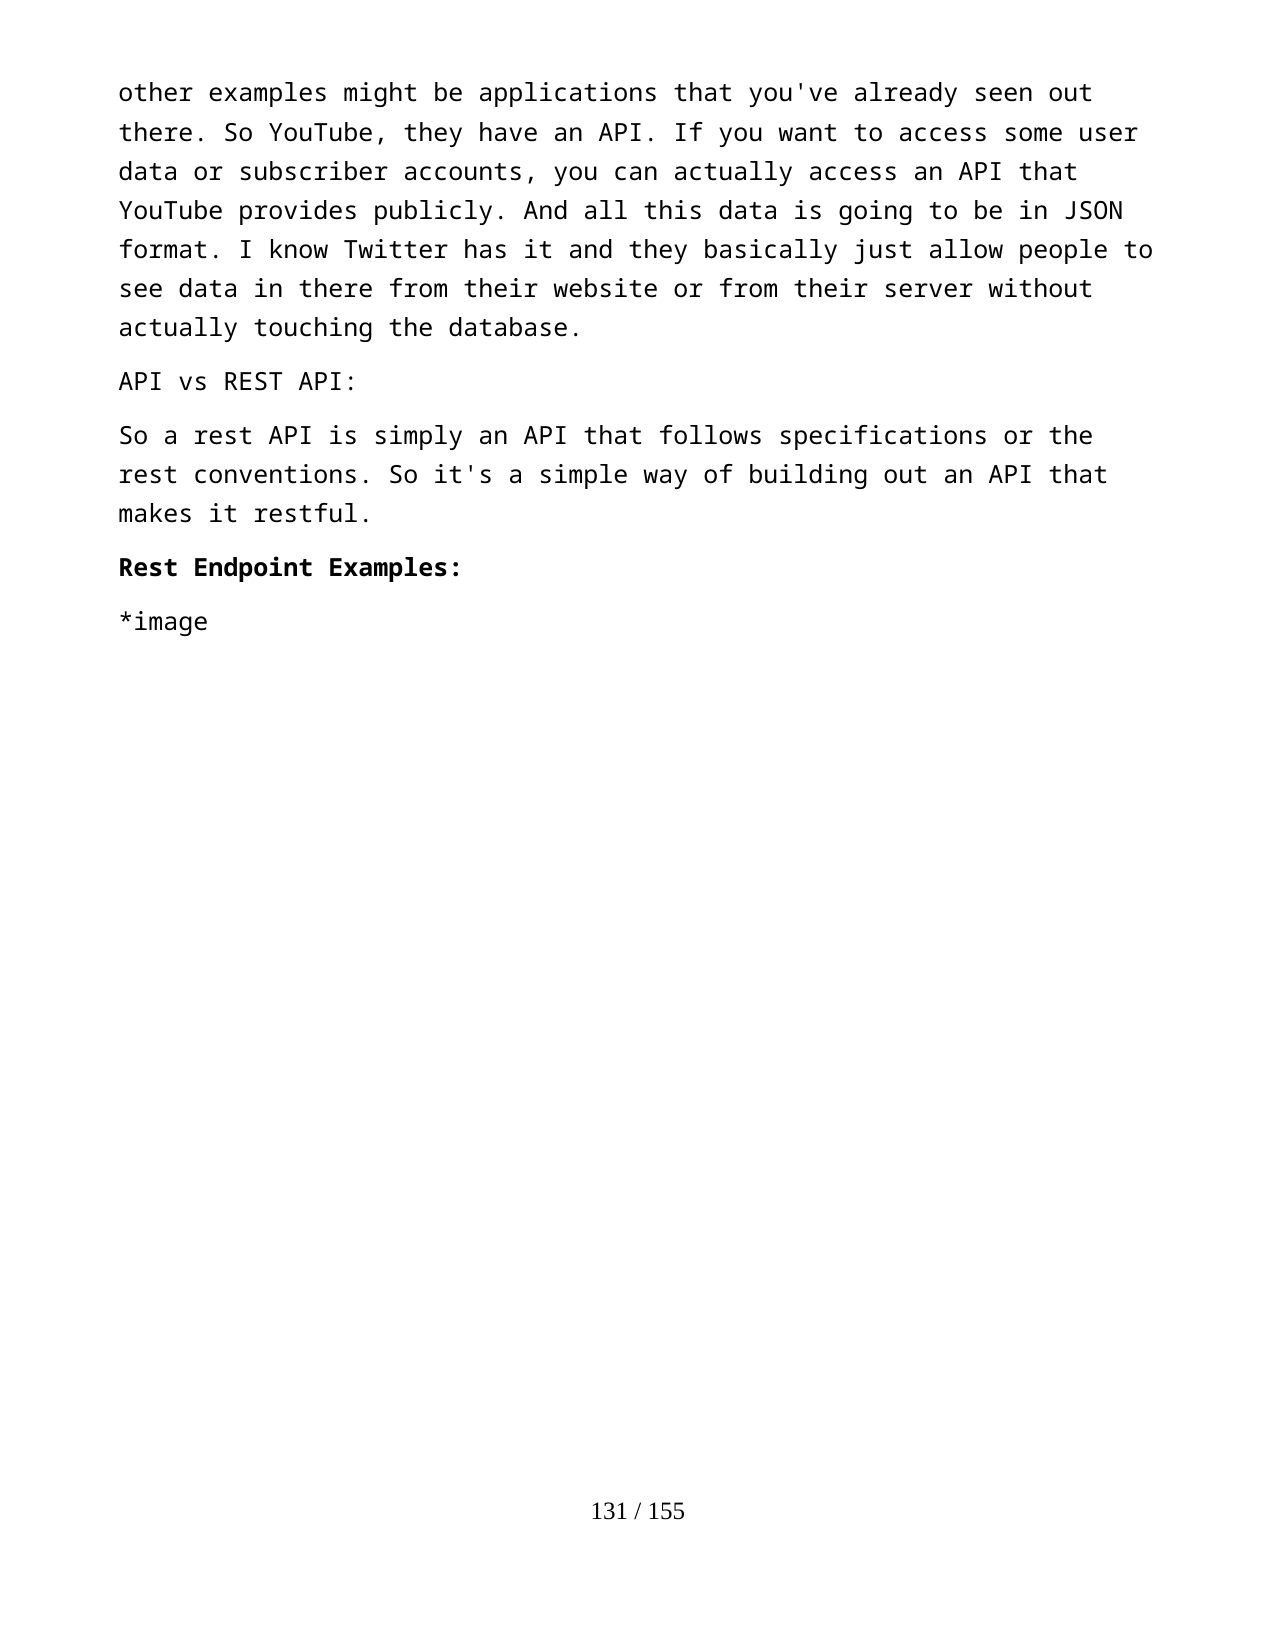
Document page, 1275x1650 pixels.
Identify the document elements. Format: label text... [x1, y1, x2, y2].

text Rest Endpoint Examples: [118, 549, 1157, 584]
text API vs REST API: [118, 364, 1157, 398]
text So a rest API is simply an API that follows specifications or the rest conventions. So it's a simple way of building out an API that makes it restful. [118, 417, 1157, 530]
text *image [118, 603, 1157, 637]
text other examples might be applications that you've already seen out there. So YouTube, they have an API. If you want to access some user data or subscriber accounts, you can actually access an API that YouTube provides publicly. And all this data is going to be in JSON format. I know Twitter has it and they basically just allow people to see data in there from their website or from their server without actually touching the database. [118, 75, 1157, 344]
